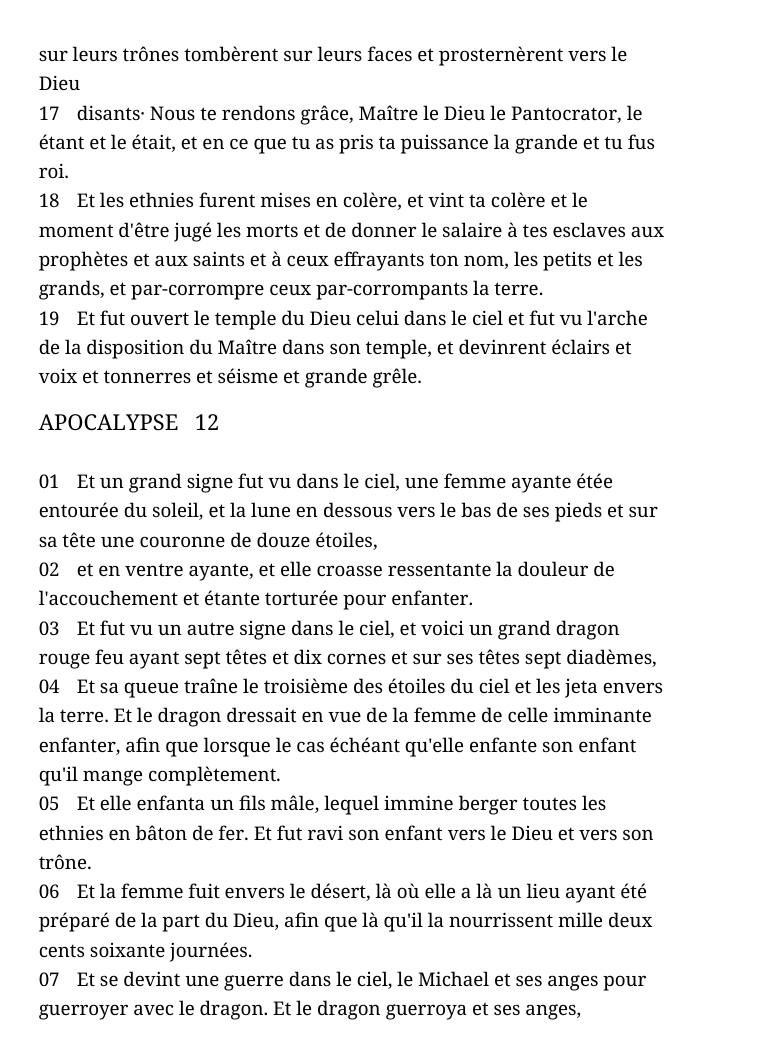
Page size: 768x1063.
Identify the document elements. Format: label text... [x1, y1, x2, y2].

text 01 Et un grand signe fut vu dans le ciel, une femme ayante étée entourée du soleil, et la lune en dessous vers le bas de ses pieds et sur sa tête une couronne de douze étoiles, 02 et en ventre ayante, et elle croasse ressentante la douleur de l'accouchement et étante torturée pour enfanter. 03 Et fut vu un autre signe dans le ciel, et voici un grand dragon rouge feu ayant sept têtes et dix cornes et sur ses têtes sept diadèmes, 04 Et sa queue traîne le troisième des étoiles du ciel et les jeta envers la terre. Et le dragon dressait en vue de la femme de celle imminante enfanter, afin que lorsque le cas échéant qu'elle enfante son enfant qu'il mange complètement. 05 Et elle enfanta un fils mâle, lequel immine berger toutes les ethnies en bâton de fer. Et fut ravi son enfant vers le Dieu et vers son trône. 06 Et la femme fuit envers le désert, là où elle a là un lieu ayant été préparé de la part du Dieu, afin que là qu'il la nourrissent mille deux cents soixante journées. 07 Et se devint une guerre dans le ciel, le Michael et ses anges pour guerroyer avec le dragon. Et le dragon guerroya et ses anges, [38, 441, 667, 1021]
text sur leurs trônes tombèrent sur leurs faces et prosternèrent vers le Dieu 17 disants· Nous te rendons grâce, Maître le Dieu le Pantocrator, le étant et le était, et en ce que tu as pris ta puissance la grande et tu fus roi. 18 Et les ethnies furent mises en colère, et vint ta colère et le moment d'être jugé les morts et de donner le salaire à tes esclaves aux prophètes et aux saints et à ceux effrayants ton nom, les petits et les grands, et par-corrompre ceux par-corrompants la terre. 19 Et fut ouvert le temple du Dieu celui dans le ciel et fut vu l'arche de la disposition du Maître dans son temple, et devinrent éclairs et voix et tonnerres et séisme et grande grêle. [38, 41, 667, 389]
text APOCALYPSE 12 [38, 407, 667, 437]
